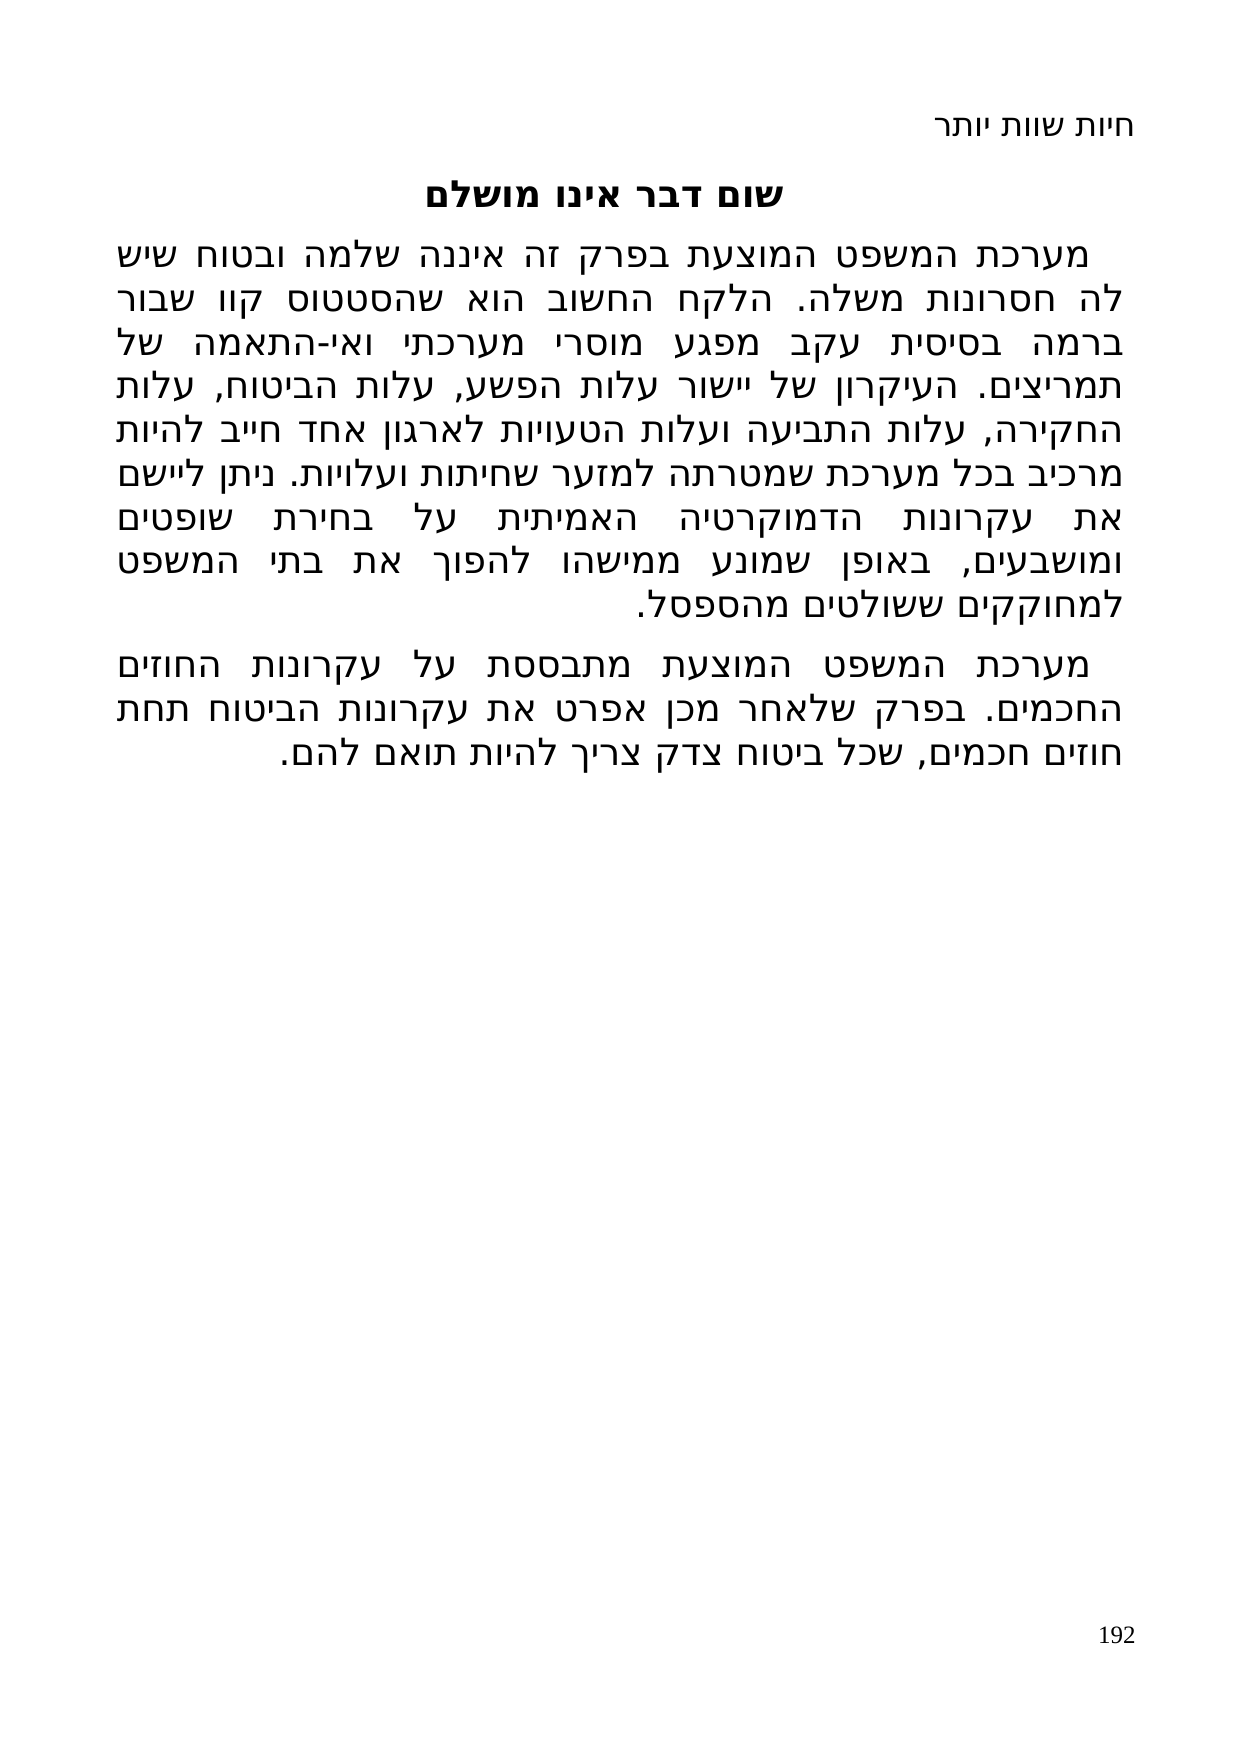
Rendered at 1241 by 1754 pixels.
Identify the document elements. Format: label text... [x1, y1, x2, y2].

subtitle שום דבר אינו מושלם [116, 172, 1124, 216]
text מערכת המשפט המוצעת מתבססת על עקרונות החוזים החכמים. בפרק שלאחר מכן אפרט את עקרונות הביטוח תחת חוזים חכמים, שכל ביטוח צדק צריך להיות תואם להם. [116, 642, 1124, 774]
text מערכת המשפט המוצעת בפרק זה איננה שלמה ובטוח שיש לה חסרונות משלה. הלקח החשוב הוא שהסטטוס קוו שבור ברמה בסיסית עקב מפגע מוסרי מערכתי ואי-התאמה של תמריצים. העיקרון של יישור עלות הפשע, עלות הביטוח, עלות החקירה, עלות התביעה ועלות הטעויות לארגון אחד חייב להיות מרכיב בכל מערכת שמטרתה למזער שחיתות ועלויות. ניתן ליישם את עקרונות הדמוקרטיה האמיתית על בחירת שופטים ומושבעים, באופן שמונע ממישהו להפוך את בתי המשפט למחוקקים ששולטים מהספסל. [116, 232, 1124, 626]
